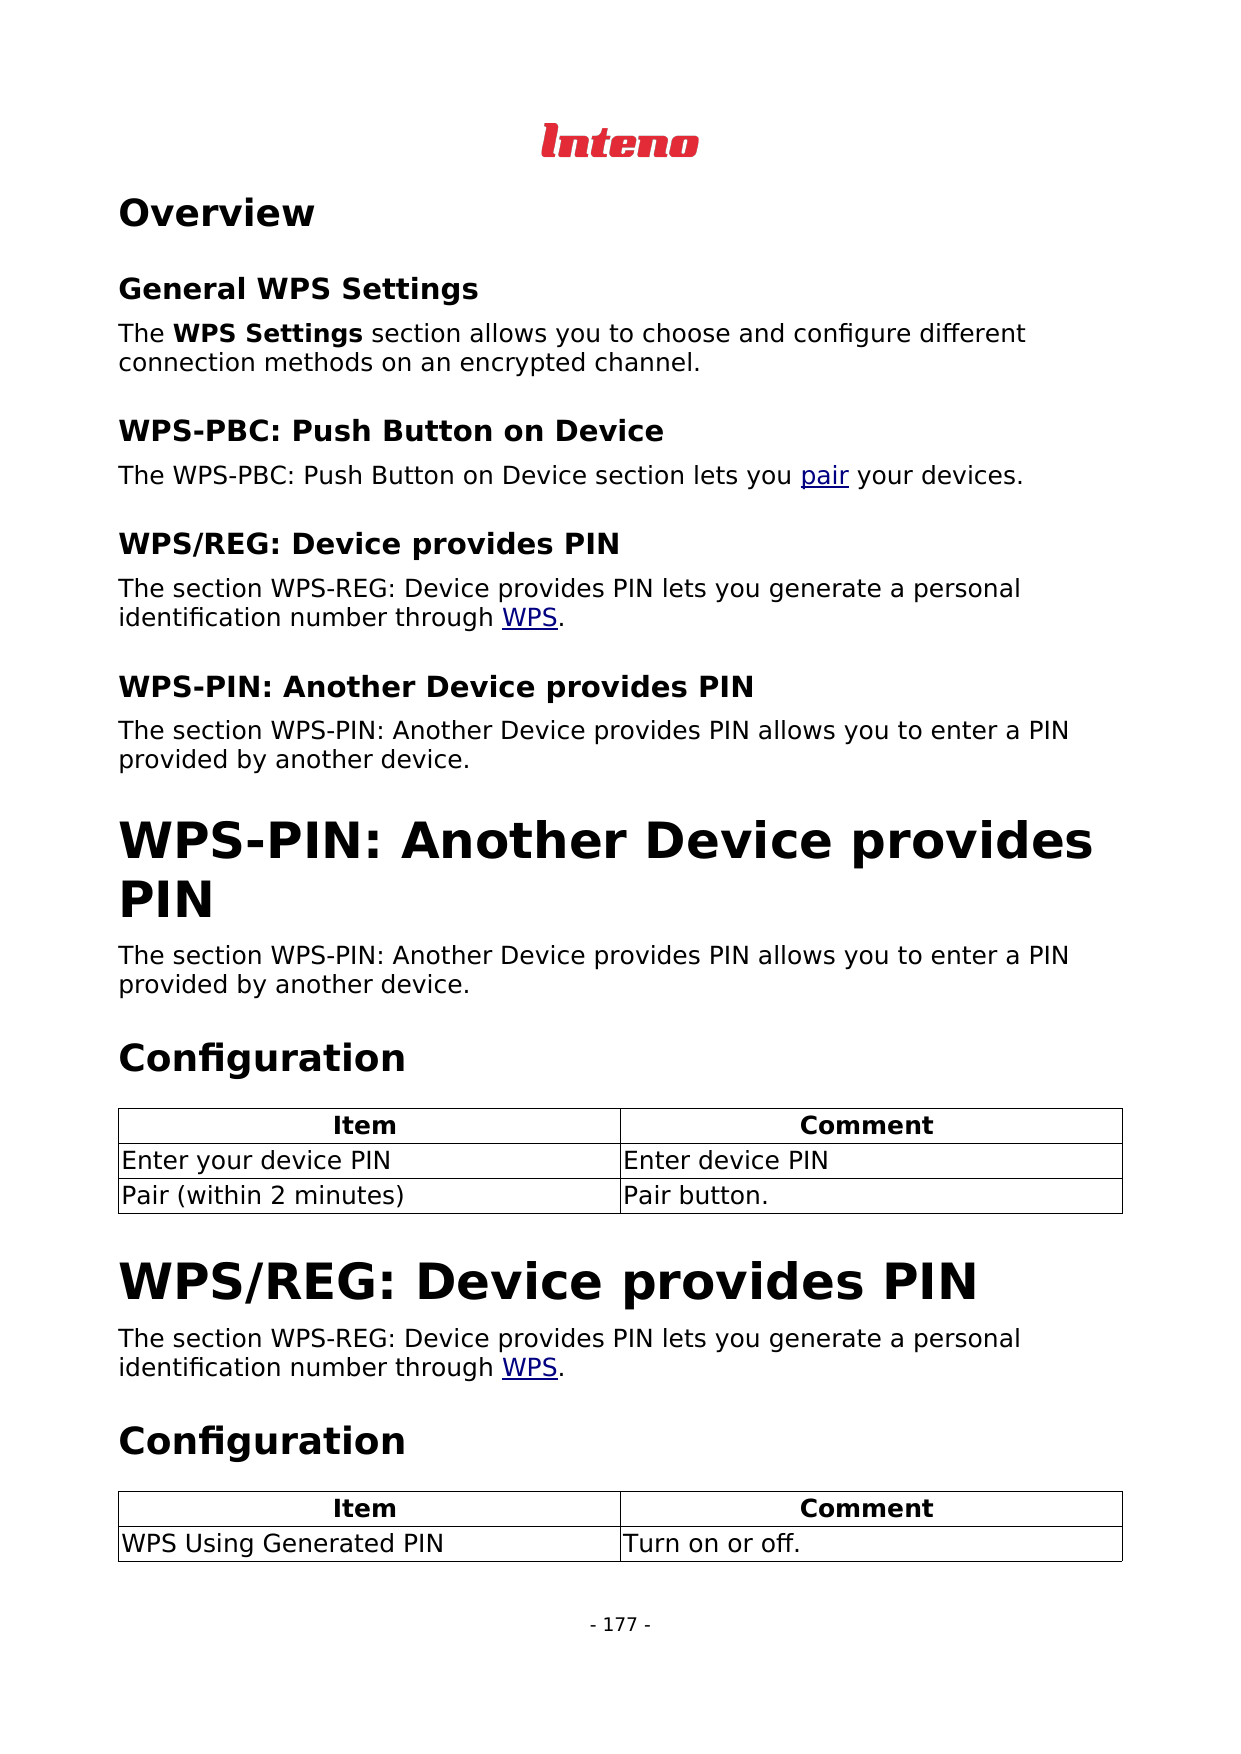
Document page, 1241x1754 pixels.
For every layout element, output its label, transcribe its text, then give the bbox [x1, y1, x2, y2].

table_cell Enter device PIN [621, 1144, 1122, 1178]
table_header Item [119, 1492, 620, 1526]
text The WPS Settings section allows you to choose and configure different connection methods on an encrypted channel. [118, 319, 1122, 377]
subtitle Configuration [118, 1037, 1122, 1081]
table_cell Pair (within 2 minutes) [119, 1179, 620, 1213]
table_cell WPS Using Generated PIN [119, 1527, 620, 1561]
subtitle WPS-PBC: Push Button on Device [118, 414, 1122, 448]
subtitle WPS/REG: Device provides PIN [118, 1253, 1122, 1311]
text The section WPS-PIN: Another Device provides PIN allows you to enter a PIN provided by another device. [118, 941, 1122, 999]
text The section WPS-REG: Device provides PIN lets you generate a personal identification number through WPS. [118, 574, 1122, 632]
subtitle Overview [118, 191, 1122, 235]
table_cell Pair button. [621, 1179, 1122, 1213]
table_cell Turn on or off. [621, 1527, 1122, 1561]
table_header Comment [621, 1492, 1122, 1526]
text The section WPS-PIN: Another Device provides PIN allows you to enter a PIN provided by another device. [118, 716, 1122, 775]
text The section WPS-REG: Device provides PIN lets you generate a personal identification number through WPS. [118, 1324, 1122, 1382]
subtitle General WPS Settings [118, 272, 1122, 306]
subtitle Configuration [118, 1420, 1122, 1463]
table_header Comment [621, 1109, 1122, 1143]
table_cell Enter your device PIN [119, 1144, 620, 1178]
subtitle WPS-PIN: Another Device provides PIN [118, 670, 1122, 704]
picture [531, 118, 709, 162]
text The WPS-PBC: Push Button on Device section lets you pair your devices. [118, 461, 1122, 490]
subtitle WPS/REG: Device provides PIN [118, 528, 1122, 562]
table_header Item [119, 1109, 620, 1143]
subtitle WPS-PIN: Another Device provides PIN [118, 812, 1122, 929]
